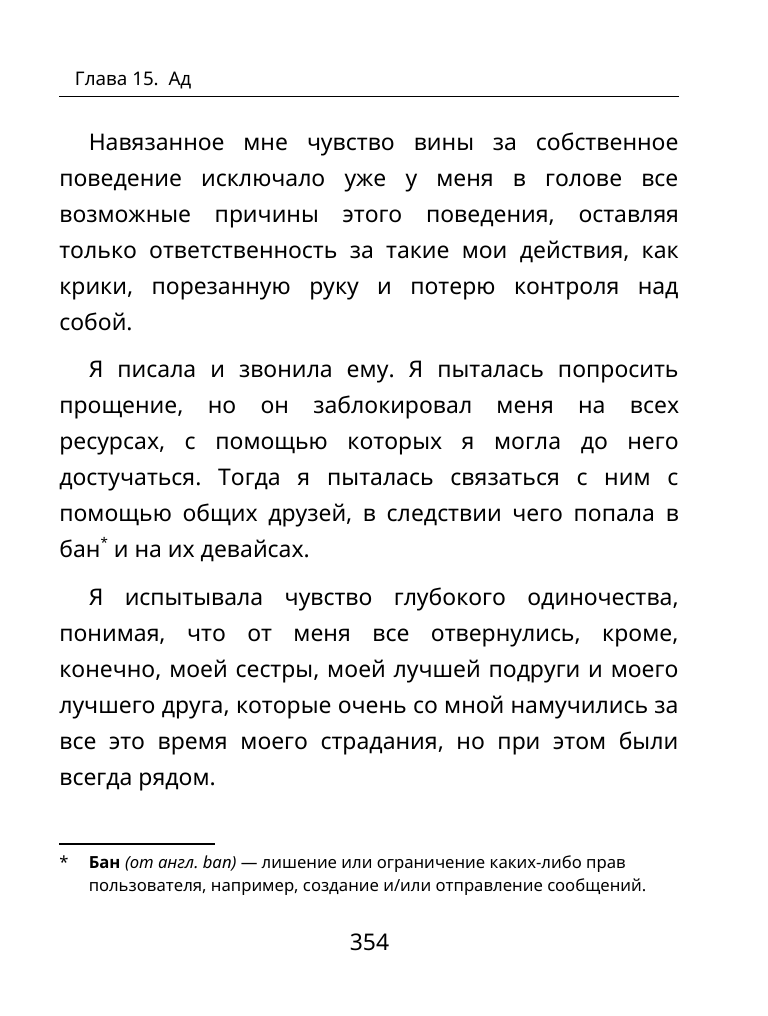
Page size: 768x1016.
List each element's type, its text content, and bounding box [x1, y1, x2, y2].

text Я испытывала чувство глубокого одиночества, понимая, что от меня все отвернулись, кроме, конечно, моей сестры, моей лучшей подруги и моего лучшего друга, которые очень со мной намучились за все это время моего страдания, но при этом были всегда рядом. [59, 581, 679, 792]
text Навязанное мне чувство вины за собственное поведение исключало уже у меня в голове все возможные причины этого поведения, оставляя только ответственность за такие мои действия, как крики, порезанную руку и потерю контроля над собой. [59, 126, 679, 337]
text Я писала и звонила ему. Я пыталась попросить прощение, но он заблокировал меня на всех ресурсах, с помощью которых я могла до него достучаться. Тогда я пыталась связаться с ним с помощью общих друзей, в следствии чего попала в бан и на их девайсах. [59, 353, 679, 564]
text Бан (от англ. ban) — лишение или ограничение каких-либо прав пользователя, например, создание и/или отправление сообщений. [59, 851, 679, 896]
